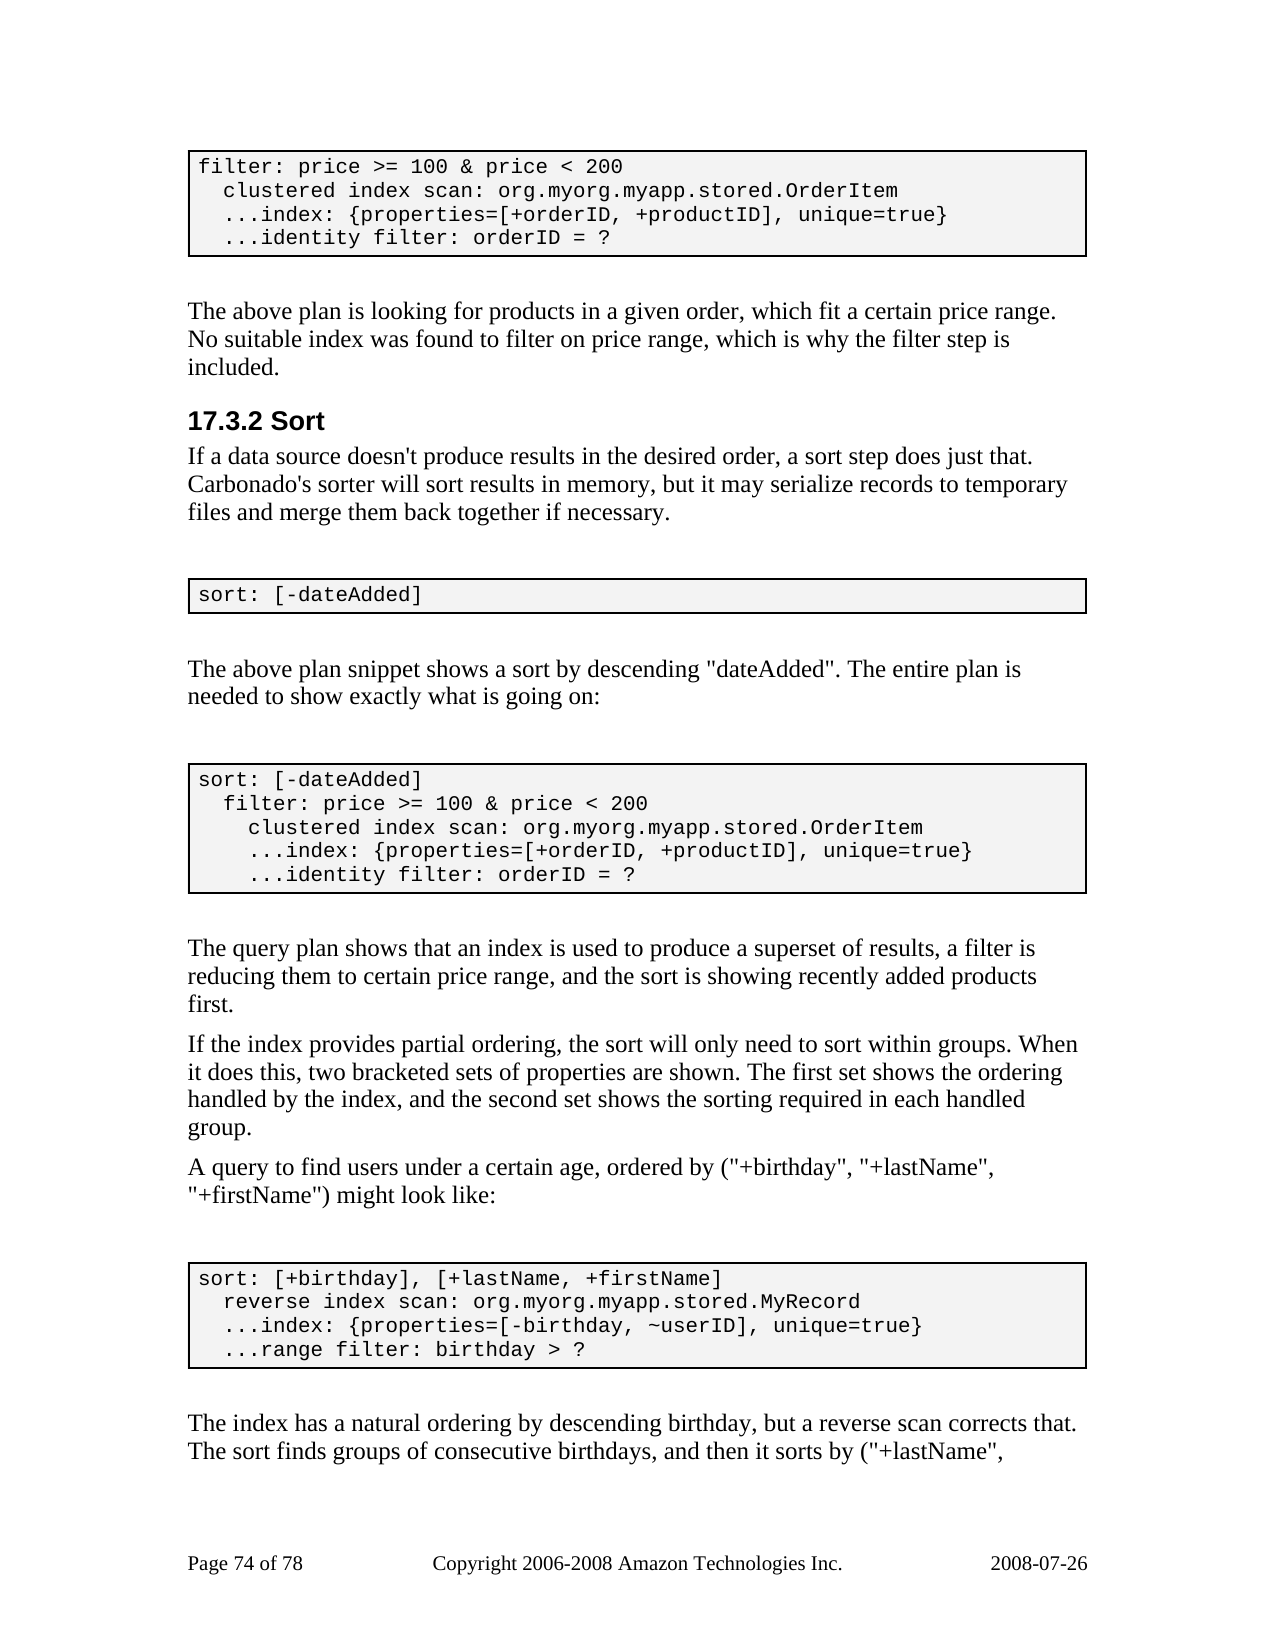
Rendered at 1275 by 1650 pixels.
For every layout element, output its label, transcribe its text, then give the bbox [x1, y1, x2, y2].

subtitle Sort [187, 406, 1087, 436]
text A query to find users under a certain age, ordered by ("+birthday", "+lastName", "+firstName") might look like: [187, 1153, 1087, 1209]
text filter: price >= 100 & price < 200 clustered index scan: org.myorg.myapp.stored.OrderItem ...index: {properties=[+orderID, +productID], unique=true} ...identity filter: orderID = ? [190, 152, 1085, 255]
text The above plan is looking for products in a given order, which fit a certain price range. No suitable index was found to filter on price range, which is why the filter step is included. [187, 297, 1087, 381]
text sort: [-dateAdded] [190, 580, 1085, 612]
text sort: [-dateAdded] filter: price >= 100 & price < 200 clustered index scan: org.myorg.myapp.stored.OrderItem ...index: {properties=[+orderID, +productID], unique=true} ...identity filter: orderID = ? [190, 765, 1085, 892]
text The above plan snippet shows a sort by descending "dateAdded". The entire plan is needed to show exactly what is going on: [187, 655, 1087, 710]
text The query plan shows that an index is used to produce a superset of results, a filter is reducing them to certain price range, and the sort is showing recently added products first. [187, 934, 1087, 1017]
text sort: [+birthday], [+lastName, +firstName] reverse index scan: org.myorg.myapp.stored.MyRecord ...index: {properties=[-birthday, ~userID], unique=true} ...range filter: birthday > ? [190, 1264, 1085, 1367]
text If a data source doesn't produce results in the desired order, a sort step does just that. Carbonado's sorter will sort results in memory, but it may serialize records to temporary files and merge them back together if necessary. [187, 442, 1087, 525]
text The index has a natural ordering by descending birthday, but a reverse scan corrects that. The sort finds groups of consecutive birthdays, and then it sorts by ("+lastName", [187, 1409, 1087, 1464]
text If the index provides partial ordering, the sort will only need to sort within groups. When it does this, two bracketed sets of properties are shown. The first set shows the ordering handled by the index, and the second set shows the sorting required in each handled group. [187, 1030, 1087, 1141]
